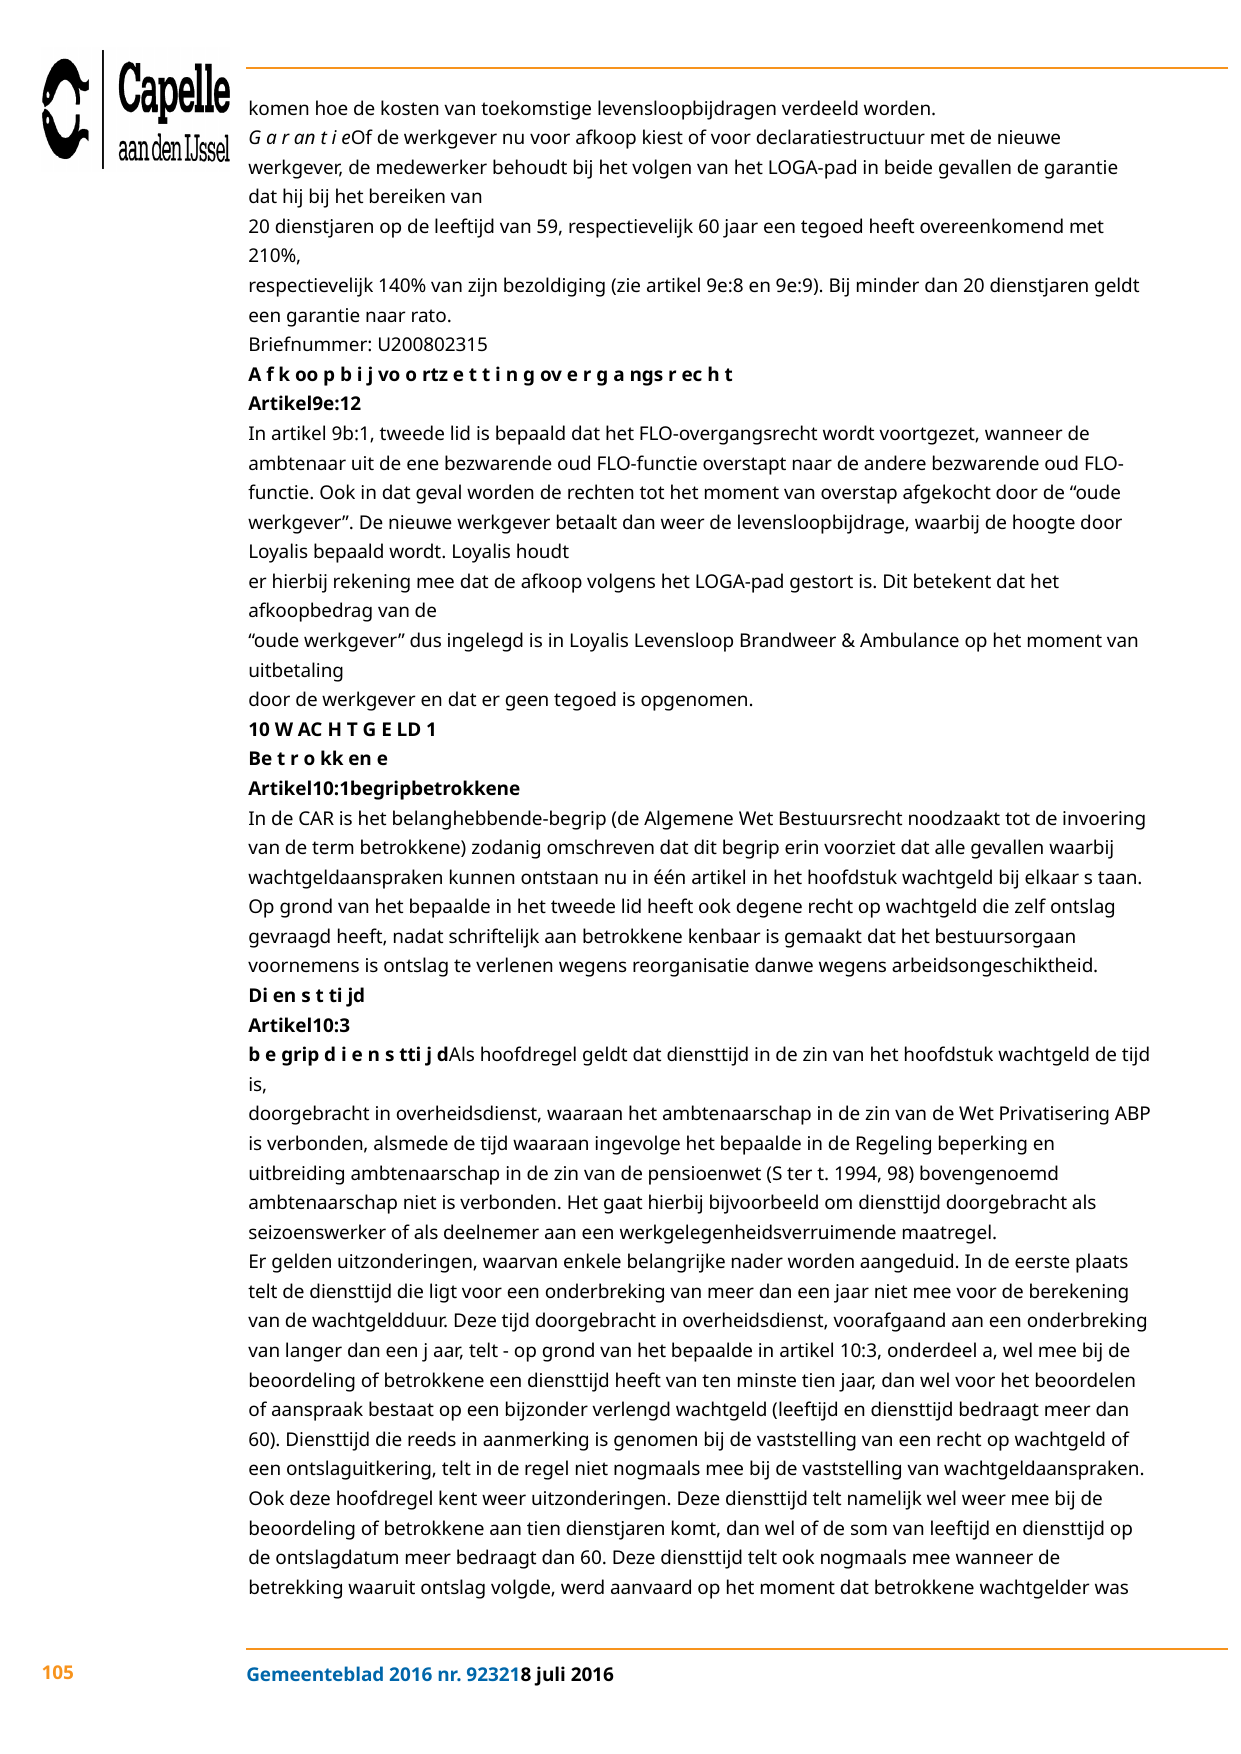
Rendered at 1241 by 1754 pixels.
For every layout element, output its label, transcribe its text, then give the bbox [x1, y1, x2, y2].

text 20 dienstjaren op de leeftijd van 59, respectievelijk 60 jaar een tegoed heeft overeenkomend met 210%, [248, 213, 1152, 268]
text er hierbij rekening mee dat de afkoop volgens het LOGA-pad gestort is. Dit betekent dat het afkoopbedrag van de [248, 568, 1152, 623]
text Be t r o kk en e [248, 746, 1152, 771]
text door de werkgever en dat er geen tegoed is opgenomen. [248, 686, 1152, 712]
text respectievelijk 140% van zijn bezoldiging (zie artikel 9e:8 en 9e:9). Bij minder dan 20 dienstjaren geldt een garantie naar rato. [248, 272, 1152, 328]
text 10 W AC H T G E LD 1 [248, 716, 1152, 742]
text In de CAR is het belanghebbende-begrip (de Algemene Wet Bestuursrecht noodzaakt tot de invoering van de term betrokkene) zodanig omschreven dat dit begrip erin voorziet dat alle gevallen waarbij wachtgeldaanspraken kunnen ontstaan nu in één artikel in het hoofdstuk wachtgeld bij elkaar s taan. Op grond van het bepaalde in het tweede lid heeft ook degene recht op wachtgeld die zelf ontslag gevraagd heeft, nadat schriftelijk aan betrokkene kenbaar is gemaakt dat het bestuursorgaan voornemens is ontslag te verlenen wegens reorganisatie danwe wegens arbeidsongeschiktheid. [248, 805, 1152, 978]
text komen hoe de kosten van toekomstige levensloopbijdragen verdeeld worden. [248, 95, 1152, 121]
text Artikel10:3 [248, 1012, 1152, 1038]
text In artikel 9b:1, tweede lid is bepaald dat het FLO-overgangsrecht wordt voortgezet, wanneer de ambtenaar uit de ene bezwarende oud FLO-functie overstapt naar de andere bezwarende oud FLO-functie. Ook in dat geval worden de rechten tot het moment van overstap afgekocht door de “oude werkgever”. De nieuwe werkgever betaalt dan weer de levensloopbijdrage, waarbij de hoogte door Loyalis bepaald wordt. Loyalis houdt [248, 420, 1152, 564]
text Er gelden uitzonderingen, waarvan enkele belangrijke nader worden aangeduid. In de eerste plaats telt de diensttijd die ligt voor een onderbreking van meer dan een jaar niet mee voor de berekening van de wachtgeldduur. Deze tijd doorgebracht in overheidsdienst, voorafgaand aan een onderbreking van langer dan een j aar, telt - op grond van het bepaalde in artikel 10:3, onderdeel a, wel mee bij de beoordeling of betrokkene een diensttijd heeft van ten minste tien jaar, dan wel voor het beoordelen of aanspraak bestaat op een bijzonder verlengd wachtgeld (leeftijd en diensttijd bedraagt meer dan 60). Diensttijd die reeds in aanmerking is genomen bij de vaststelling van een recht op wachtgeld of een ontslaguitkering, telt in de regel niet nogmaals mee bij de vaststelling van wachtgeldaanspraken. Ook deze hoofdregel kent weer uitzonderingen. Deze diensttijd telt namelijk wel weer mee bij de beoordeling of betrokkene aan tien dienstjaren komt, dan wel of de som van leeftijd en diensttijd op de ontslagdatum meer bedraagt dan 60. Deze diensttijd telt ook nogmaals mee wanneer de betrekking waaruit ontslag volgde, werd aanvaard op het moment dat betrokkene wachtgelder was [248, 1248, 1152, 1600]
text A f k oo p b i j vo o rtz e t t i n g ov e r g a ngs r ec h t [248, 361, 1152, 387]
picture [41, 47, 231, 172]
text b e grip d i e n s tti j dAls hoofdregel geldt dat diensttijd in de zin van het hoofdstuk wachtgeld de tijd is, [248, 1041, 1152, 1097]
text Artikel10:1begripbetrokkene [248, 775, 1152, 801]
text G a r an t i eOf de werkgever nu voor afkoop kiest of voor declaratiestructuur met de nieuwe werkgever, de medewerker behoudt bij het volgen van het LOGA-pad in beide gevallen de garantie dat hij bij het bereiken van [248, 124, 1152, 209]
text Artikel9e:12 [248, 391, 1152, 416]
text “oude werkgever” dus ingelegd is in Loyalis Levensloop Brandweer & Ambulance op het moment van uitbetaling [248, 627, 1152, 683]
text doorgebracht in overheidsdienst, waaraan het ambtenaarschap in de zin van de Wet Privatisering ABP is verbonden, alsmede de tijd waaraan ingevolge het bepaalde in de Regeling beperking en uitbreiding ambtenaarschap in de zin van de pensioenwet (S ter t. 1994, 98) bovengenoemd ambtenaarschap niet is verbonden. Het gaat hierbij bijvoorbeeld om diensttijd doorgebracht als seizoenswerker of als deelnemer aan een werkgelegenheidsverruimende maatregel. [248, 1101, 1152, 1245]
text Di en s t ti jd [248, 982, 1152, 1008]
text Briefnummer: U200802315 [248, 331, 1152, 357]
